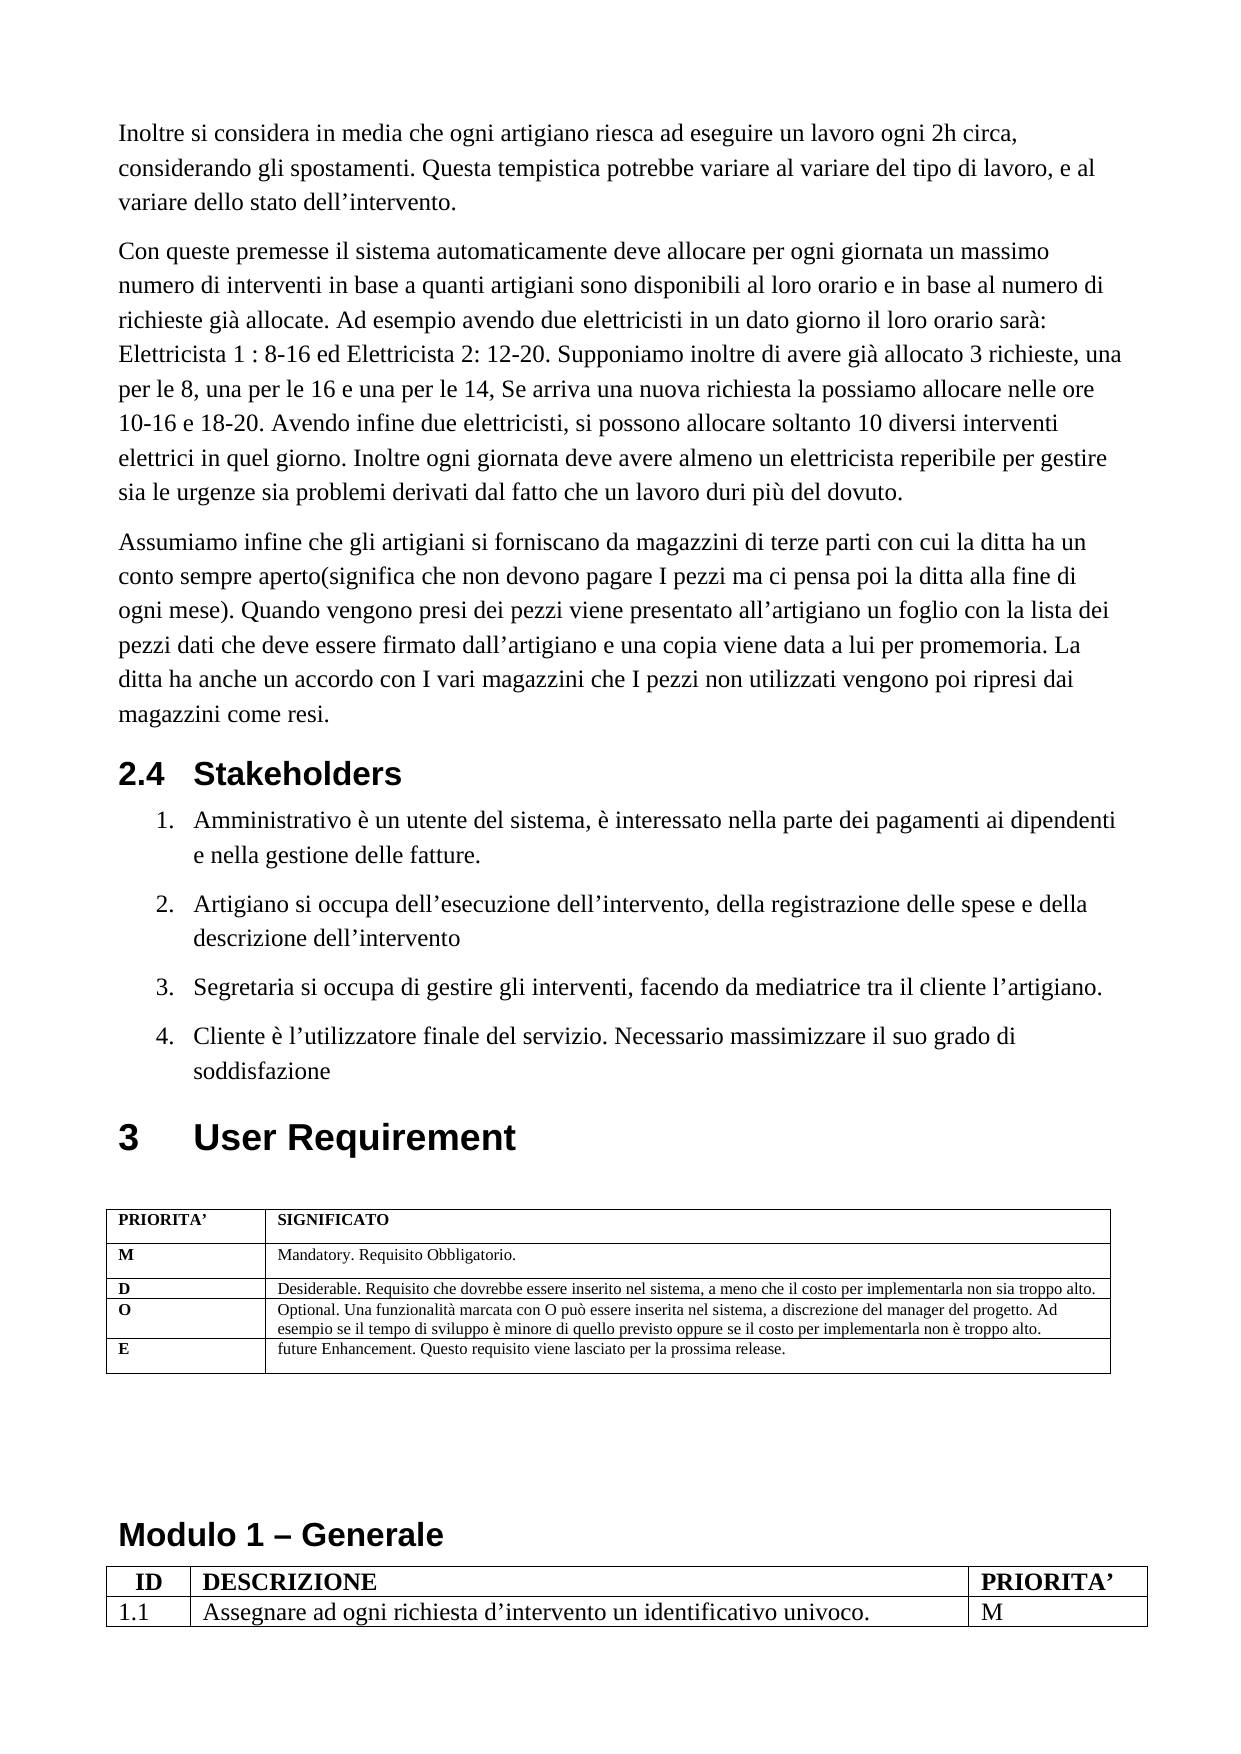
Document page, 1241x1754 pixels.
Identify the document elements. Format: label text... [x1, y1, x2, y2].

subtitle Stakeholders [118, 754, 1122, 793]
text Con queste premesse il sistema automaticamente deve allocare per ogni giornata un massimo numero di interventi in base a quanti artigiani sono disponibili al loro orario e in base al numero di richieste già allocate. Ad esempio avendo due elettricisti in un dato giorno il loro orario sarà: Elettricista 1 : 8-16 ed Elettricista 2: 12-20. Supponiamo inoltre di avere già allocato 3 richieste, una per le 8, una per le 16 e una per le 14, Se arriva una nuova richiesta la possiamo allocare nelle ore 10-16 e 18-20. Avendo infine due elettricisti, si possono allocare soltanto 10 diversi interventi elettrici in quel giorno. Inoltre ogni giornata deve avere almeno un elettricista reperibile per gestire sia le urgenze sia problemi derivati dal fatto che un lavoro duri più del dovuto. [118, 236, 1122, 506]
list Cliente è l’utilizzatore finale del servizio. Necessario massimizzare il suo grado di soddisfazione [156, 1021, 1122, 1084]
table_header DESCRIZIONE [191, 1567, 968, 1596]
table_cell Desiderable. Requisito che dovrebbe essere inserito nel sistema, a meno che il costo per implementarla non sia troppo alto. [266, 1279, 1110, 1298]
table_cell future Enhancement. Questo requisito viene lasciato per la prossima release. [266, 1339, 1110, 1372]
table_cell D [107, 1279, 265, 1298]
text Inoltre si considera in media che ogni artigiano riesca ad eseguire un lavoro ogni 2h circa, considerando gli spostamenti. Questa tempistica potrebbe variare al variare del tipo di lavoro, e al variare dello stato dell’intervento. [118, 118, 1122, 216]
subtitle Modulo 1 – Generale [118, 1515, 1122, 1554]
table_header SIGNIFICATO [266, 1210, 1110, 1243]
list Artigiano si occupa dell’esecuzione dell’intervento, della registrazione delle spese e della descrizione dell’intervento [156, 889, 1122, 952]
list Segretaria si occupa di gestire gli interventi, facendo da mediatrice tra il cliente l’artigiano. [156, 972, 1122, 1001]
subtitle User Requirement [118, 1115, 1122, 1158]
table_cell Mandatory. Requisito Obbligatorio. [266, 1244, 1110, 1278]
text Assumiamo infine che gli artigiani si forniscano da magazzini di terze parti con cui la ditta ha un conto sempre aperto(significa che non devono pagare I pezzi ma ci pensa poi la ditta alla fine di ogni mese). Quando vengono presi dei pezzi viene presentato all’artigiano un foglio con la lista dei pezzi dati che deve essere firmato dall’artigiano e una copia viene data a lui per promemoria. La ditta ha anche un accordo con I vari magazzini che I pezzi non utilizzati vengono poi ripresi dai magazzini come resi. [118, 527, 1122, 728]
table_cell M [969, 1597, 1147, 1626]
table_cell O [107, 1299, 265, 1338]
table_header PRIORITA’ [107, 1210, 265, 1243]
table_cell 1.1 [107, 1597, 190, 1626]
table_cell M [107, 1244, 265, 1278]
list Amministrativo è un utente del sistema, è interessato nella parte dei pagamenti ai dipendenti e nella gestione delle fatture. [156, 805, 1122, 868]
table_cell Optional. Una funzionalità marcata con O può essere inserita nel sistema, a discrezione del manager del progetto. Ad esempio se il tempo di sviluppo è minore di quello previsto oppure se il costo per implementarla non è troppo alto. [266, 1299, 1110, 1338]
table_cell E [107, 1339, 265, 1372]
table_header PRIORITA’ [969, 1567, 1147, 1596]
table_cell Assegnare ad ogni richiesta d’intervento un identificativo univoco. [191, 1597, 968, 1626]
table_header ID [107, 1567, 190, 1596]
